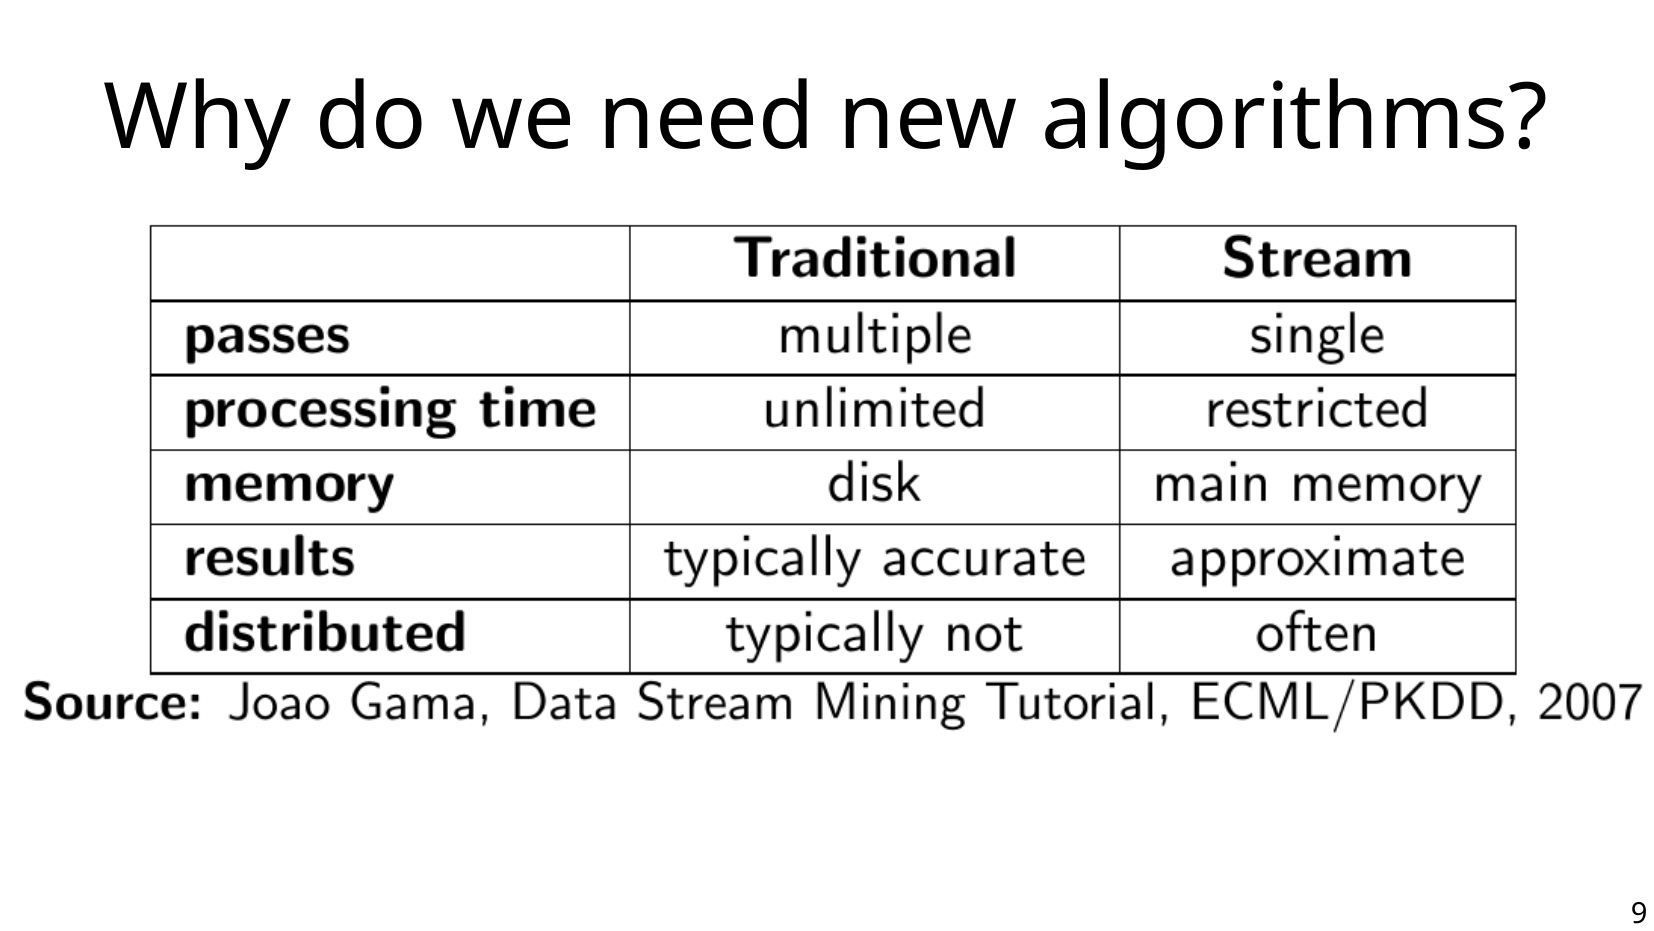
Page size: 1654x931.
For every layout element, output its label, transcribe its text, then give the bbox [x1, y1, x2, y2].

title Why do we need new algorithms? [82, 1, 1571, 186]
picture [2, 186, 1654, 745]
